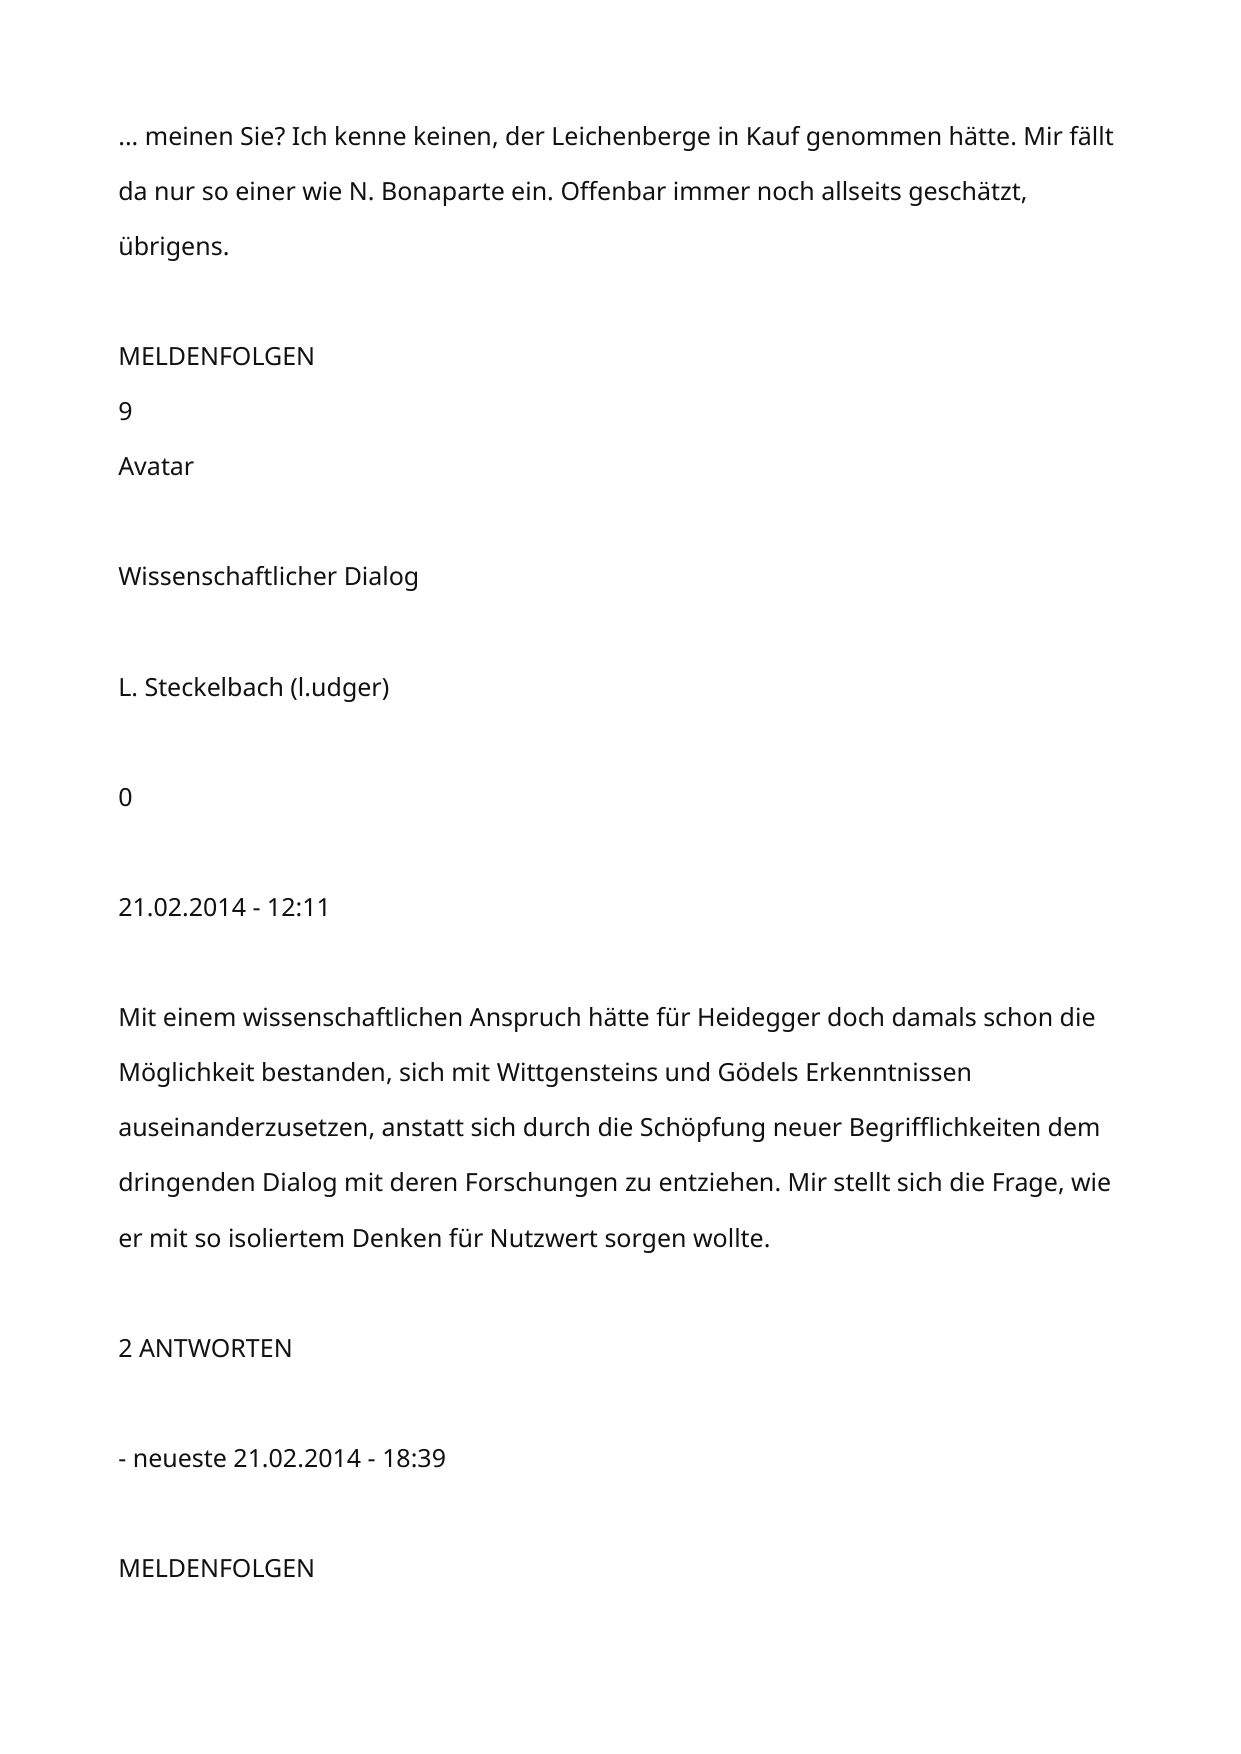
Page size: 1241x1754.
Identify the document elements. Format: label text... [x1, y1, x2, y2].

text MELDENFOLGEN [118, 1551, 1122, 1585]
text MELDENFOLGEN [118, 338, 1122, 373]
text L. Steckelbach (l.udger) [118, 669, 1122, 703]
text - neueste 21.02.2014 - 18:39 [118, 1441, 1122, 1475]
text 9 [118, 394, 1122, 428]
text Mit einem wissenschaftlichen Anspruch hätte für Heidegger doch damals schon die Möglichkeit bestanden, sich mit Wittgensteins und Gödels Erkenntnissen auseinanderzusetzen, anstatt sich durch die Schöpfung neuer Begrifflichkeiten dem dringenden Dialog mit deren Forschungen zu entziehen. Mir stellt sich die Frage, wie er mit so isoliertem Denken für Nutzwert sorgen wollte. [118, 1000, 1122, 1254]
text 0 [118, 779, 1122, 813]
text 21.02.2014 - 12:11 [118, 889, 1122, 924]
text Wissenschaftlicher Dialog [118, 559, 1122, 593]
text Avatar [118, 449, 1122, 483]
text ... meinen Sie? Ich kenne keinen, der Leichenberge in Kauf genommen hätte. Mir fällt da nur so einer wie N. Bonaparte ein. Offenbar immer noch allseits geschätzt, übrigens. [118, 118, 1122, 262]
text 2 ANTWORTEN [118, 1330, 1122, 1364]
